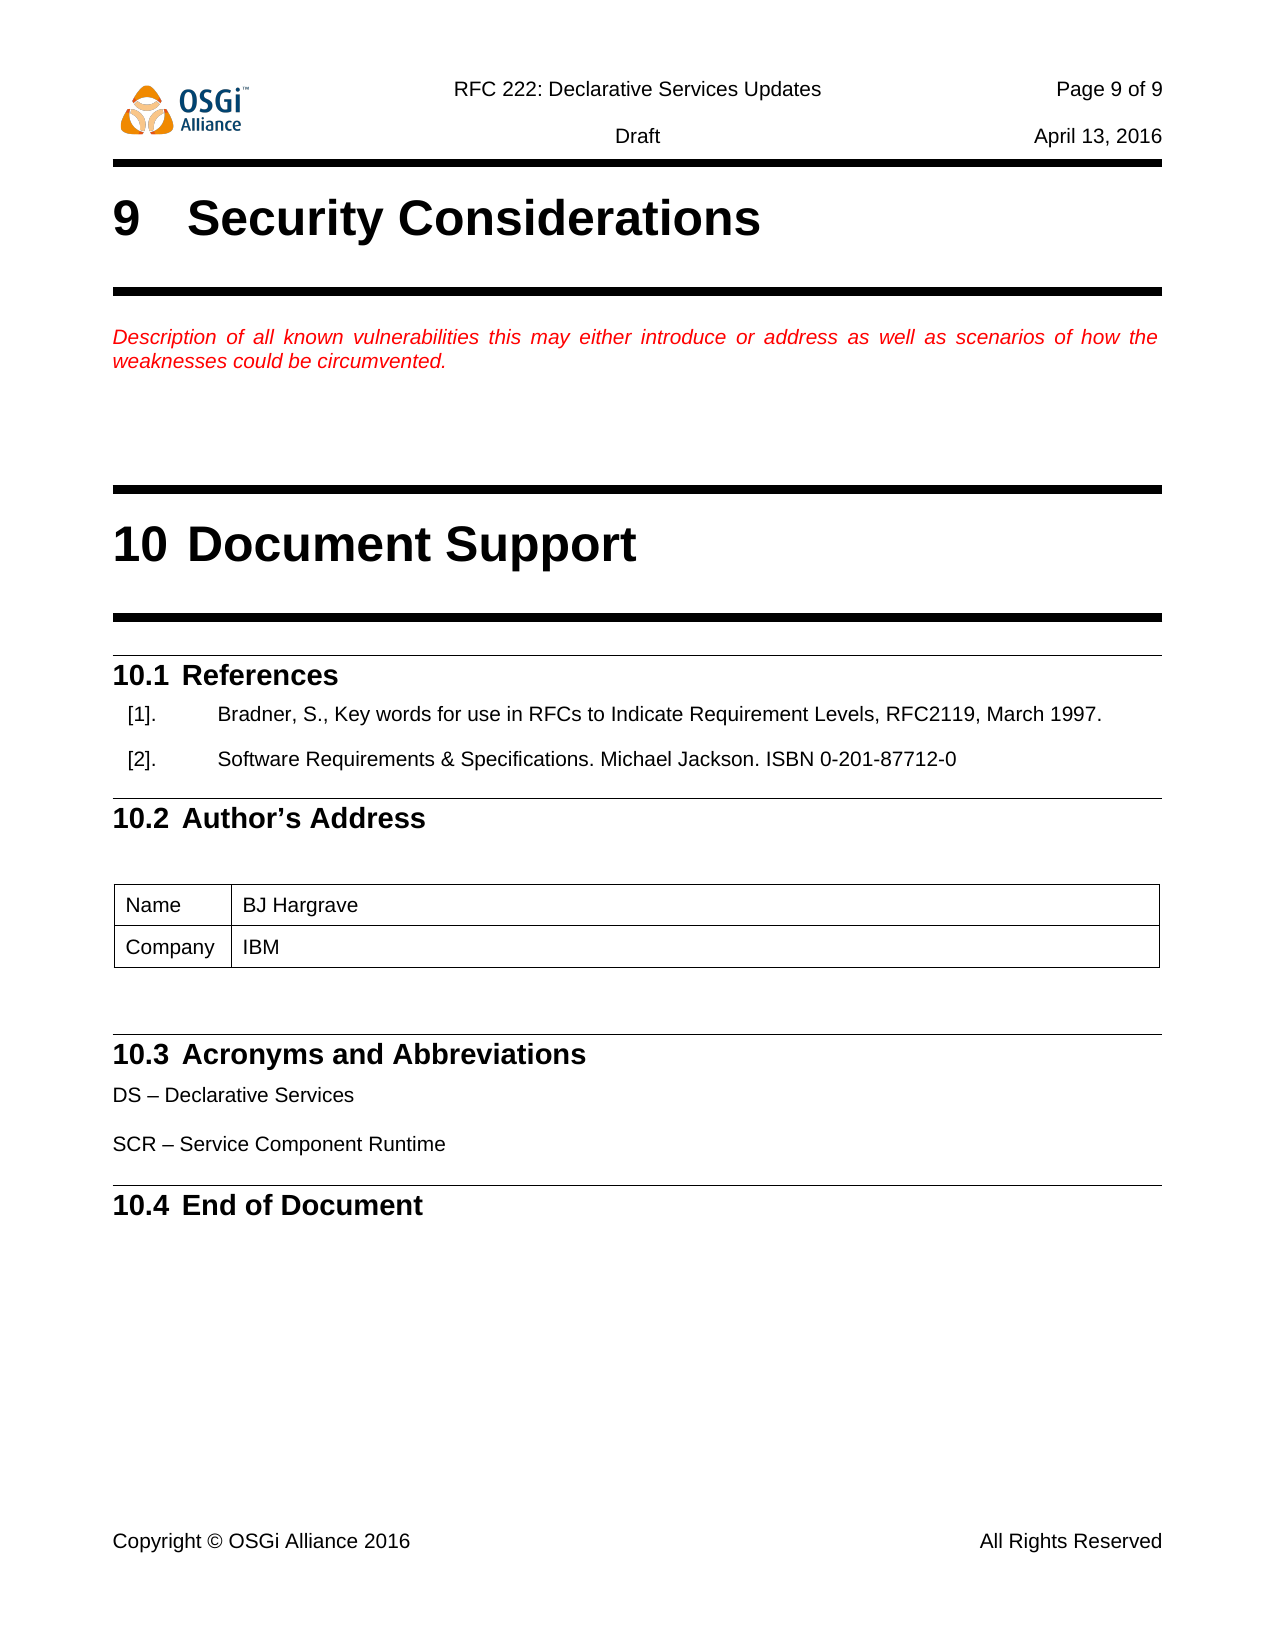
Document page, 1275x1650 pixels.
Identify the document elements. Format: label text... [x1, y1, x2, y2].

subtitle End of Document [112, 1186, 1162, 1222]
subtitle Author’s Address [112, 799, 1162, 835]
text SCR – Service Component Runtime [112, 1132, 1162, 1156]
text DS – Declarative Services [112, 1083, 1162, 1107]
list Bradner, S., Key words for use in RFCs to Indicate Requirement Levels, RFC2119, March 1997. [127, 702, 1162, 726]
table_header BJ Hargrave [232, 885, 1159, 925]
text Description of all known vulnerabilities this may either introduce or address as well as scenarios of how the weaknesses could be circumvented. [112, 325, 1162, 373]
table_cell Company [115, 926, 231, 967]
subtitle Document Support [112, 486, 1162, 622]
list Software Requirements & Specifications. Michael Jackson. ISBN 0-201-87712-0 [127, 747, 1162, 771]
subtitle References [112, 656, 1162, 692]
subtitle Security Considerations [112, 160, 1162, 296]
picture [113, 78, 257, 142]
table_cell IBM [232, 926, 1159, 967]
subtitle Acronyms and Abbreviations [112, 1035, 1162, 1070]
table_header Name [115, 885, 231, 925]
